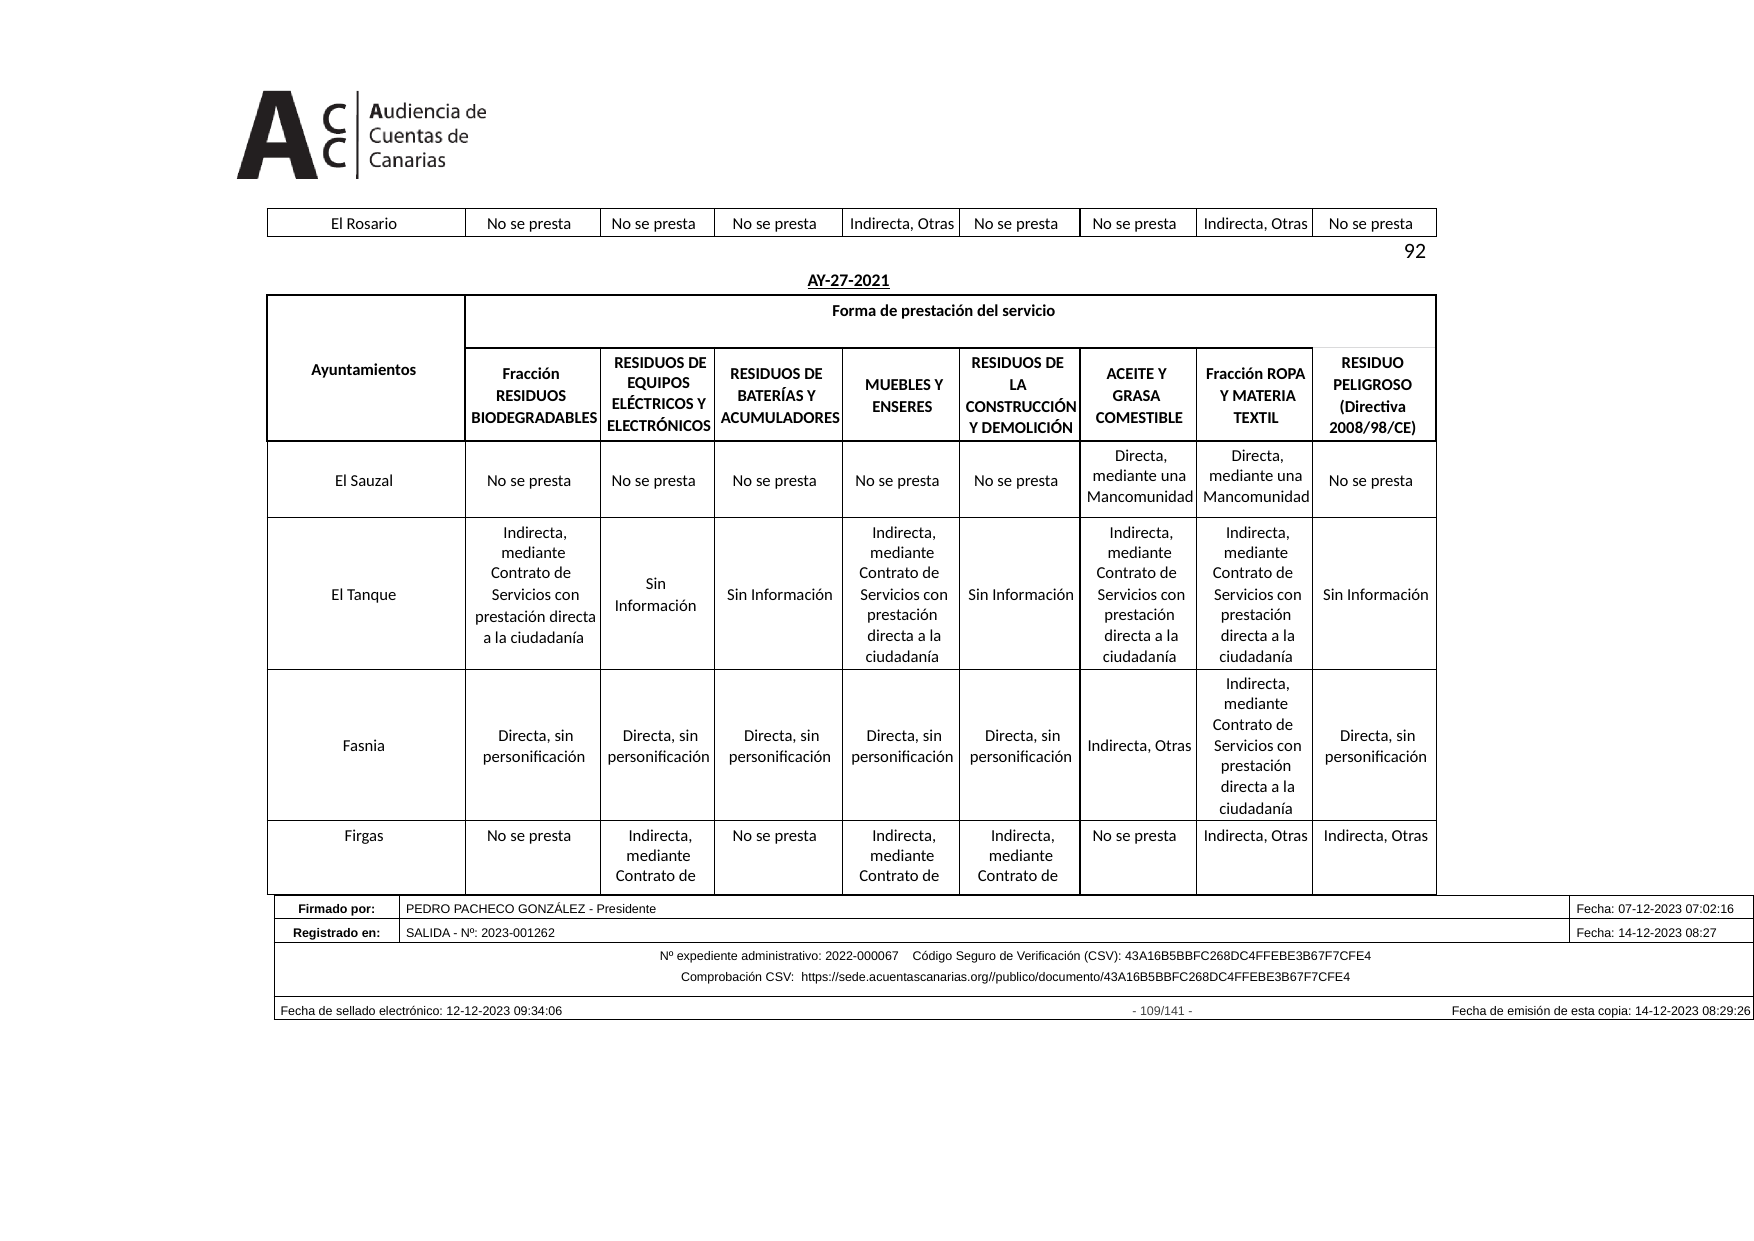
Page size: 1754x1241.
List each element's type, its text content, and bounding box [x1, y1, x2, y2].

table_cell No se presta [1313, 209, 1436, 236]
table_cell Directa, sin personificación [601, 670, 714, 820]
table_cell Directa, sin personificación [715, 670, 842, 820]
text AY-27-2021 [807, 266, 1429, 292]
table_cell Sin Información [960, 518, 1079, 669]
table_cell RESIDUOS DE EQUIPOS ELÉCTRICOS Y ELECTRÓNICOS [601, 349, 714, 440]
table_cell Directa, mediante una Mancomunidad [1081, 442, 1196, 517]
table_cell Indirecta, mediante Contrato de Servicios con prestación directa a la ciudadanía [1081, 518, 1196, 669]
table_cell Directa, sin personificación [843, 670, 959, 820]
table_cell Directa, sin personificación [1313, 670, 1436, 820]
table_cell Indirecta, mediante Contrato de [601, 821, 714, 894]
table_header Forma de prestación del servicio [466, 296, 1080, 347]
table_cell RESIDUOS DE BATERÍAS Y ACUMULADORES [715, 349, 842, 440]
table_cell MUEBLES Y ENSERES [843, 349, 959, 440]
table_cell Indirecta, Otras [1197, 209, 1312, 236]
table_cell Fasnia [268, 670, 465, 820]
table_cell Sin Información [715, 518, 842, 669]
table_cell Sin Información [1313, 518, 1436, 669]
table_cell Indirecta, mediante Contrato de Servicios con prestación directa a la ciudadanía [466, 518, 600, 669]
table_cell Indirecta, Otras [843, 209, 959, 236]
table_cell No se presta [1313, 442, 1436, 517]
table_cell No se presta [466, 209, 600, 236]
table_cell Indirecta, mediante Contrato de Servicios con prestación directa a la ciudadanía [1197, 518, 1312, 669]
table_cell Indirecta, mediante Contrato de [960, 821, 1079, 894]
table_header Ayuntamientos [268, 296, 464, 440]
table_cell Indirecta, Otras [1313, 821, 1436, 894]
table_cell Fracción ROPA Y MATERIA TEXTIL [1197, 349, 1312, 440]
table_cell Directa, sin personificación [466, 670, 600, 820]
table_cell No se presta [960, 209, 1079, 236]
table_cell Directa, sin personificación [960, 670, 1079, 820]
table_cell Fracción RESIDUOS BIODEGRADABLES [466, 349, 600, 440]
table_cell No se presta [843, 442, 959, 517]
table_cell No se presta [466, 442, 600, 517]
table_cell Firgas [268, 821, 465, 894]
table_cell No se presta [715, 821, 842, 894]
table_cell El Rosario [268, 209, 465, 236]
table_header [1080, 296, 1313, 347]
table_cell Indirecta, mediante Contrato de Servicios con prestación directa a la ciudadanía [843, 518, 959, 669]
table_cell No se presta [601, 442, 714, 517]
table_cell Directa, mediante una Mancomunidad [1197, 442, 1312, 517]
table_cell No se presta [601, 209, 714, 236]
table_cell No se presta [715, 442, 842, 517]
table_cell El Tanque [268, 518, 465, 669]
text 92 [274, 237, 1431, 264]
table_cell El Sauzal [268, 442, 465, 517]
table_cell Indirecta, mediante Contrato de Servicios con prestación directa a la ciudadanía [1197, 670, 1312, 820]
table_header [1313, 296, 1435, 347]
table_cell Indirecta, Otras [1081, 670, 1196, 820]
table_cell No se presta [715, 209, 842, 236]
table_cell No se presta [1081, 821, 1196, 894]
table_cell Indirecta, mediante Contrato de [843, 821, 959, 894]
table_cell Indirecta, Otras [1197, 821, 1312, 894]
table_cell RESIDUO PELIGROSO (Directiva 2008/98/CE) [1313, 348, 1435, 440]
table_cell ACEITE Y GRASA COMESTIBLE [1081, 349, 1196, 440]
table_cell No se presta [466, 821, 600, 894]
table_cell No se presta [960, 442, 1079, 517]
table_cell Sin Información [601, 518, 714, 669]
table_cell No se presta [1081, 209, 1196, 236]
table_cell RESIDUOS DE LA CONSTRUCCIÓN Y DEMOLICIÓN [960, 349, 1079, 440]
